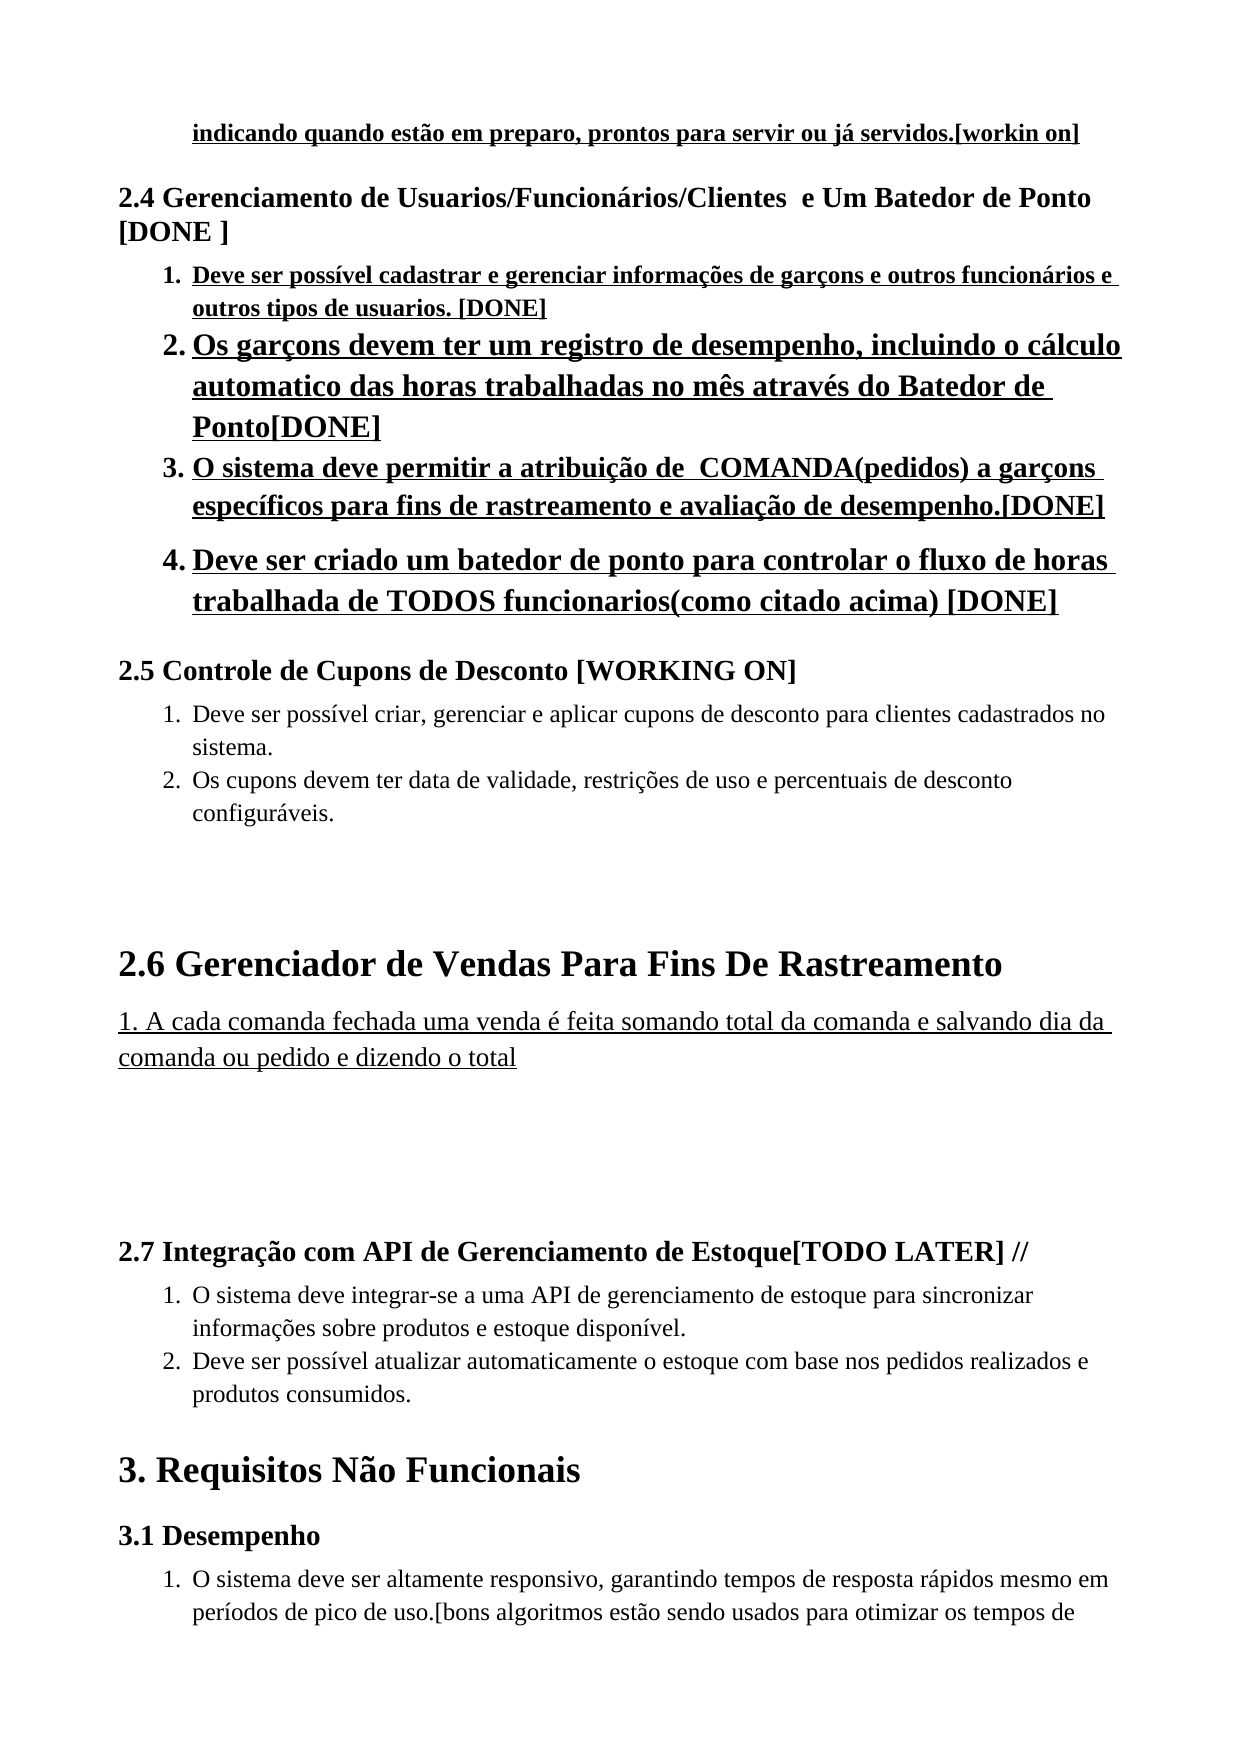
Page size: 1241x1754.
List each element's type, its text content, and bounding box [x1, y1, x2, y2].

subtitle 2.5 Controle de Cupons de Desconto [WORKING ON] [118, 653, 1122, 687]
subtitle 3.1 Desempenho [118, 1518, 1122, 1551]
subtitle 2.4 Gerenciamento de Usuarios/Funcionários/Clientes e Um Batedor de Ponto [DONE ] [118, 180, 1122, 247]
text 2.6 Gerenciador de Vendas Para Fins De Rastreamento [118, 941, 1122, 984]
list Os cupons devem ter data de validade, restrições de uso e percentuais de desconto configuráveis. [162, 765, 1122, 827]
subtitle 3. Requisitos Não Funcionais [118, 1448, 1122, 1491]
list O sistema deve permitir a atribuição de COMANDA(pedidos) a garçons específicos para fins de rastreamento e avaliação de desempenho.[DONE] [162, 450, 1122, 522]
list O sistema deve integrar-se a uma API de gerenciamento de estoque para sincronizar informações sobre produtos e estoque disponível. [162, 1280, 1122, 1342]
list Os garçons devem ter um registro de desempenho, incluindo o cálculo automatico das horas trabalhadas no mês através do Batedor de Ponto[DONE] [162, 326, 1122, 444]
list Deve ser criado um batedor de ponto para controlar o fluxo de horas trabalhada de TODOS funcionarios(como citado acima) [DONE] [162, 541, 1122, 618]
list O sistema deve ser altamente responsivo, garantindo tempos de resposta rápidos mesmo em períodos de pico de uso.[bons algoritmos estão sendo usados para otimizar os tempos de [162, 1564, 1122, 1626]
list Deve ser possível criar, gerenciar e aplicar cupons de desconto para clientes cadastrados no sistema. [162, 699, 1122, 761]
list indicando quando estão em preparo, prontos para servir ou já servidos.[workin on] [162, 118, 1122, 147]
list Deve ser possível atualizar automaticamente o estoque com base nos pedidos realizados e produtos consumidos. [162, 1346, 1122, 1408]
list Deve ser possível cadastrar e gerenciar informações de garçons e outros funcionários e outros tipos de usuarios. [DONE] [162, 260, 1122, 322]
text 1. A cada comanda fechada uma venda é feita somando total da comanda e salvando dia da comanda ou pedido e dizendo o total [118, 1005, 1122, 1072]
subtitle 2.7 Integração com API de Gerenciamento de Estoque[TODO LATER] // [118, 1234, 1122, 1268]
